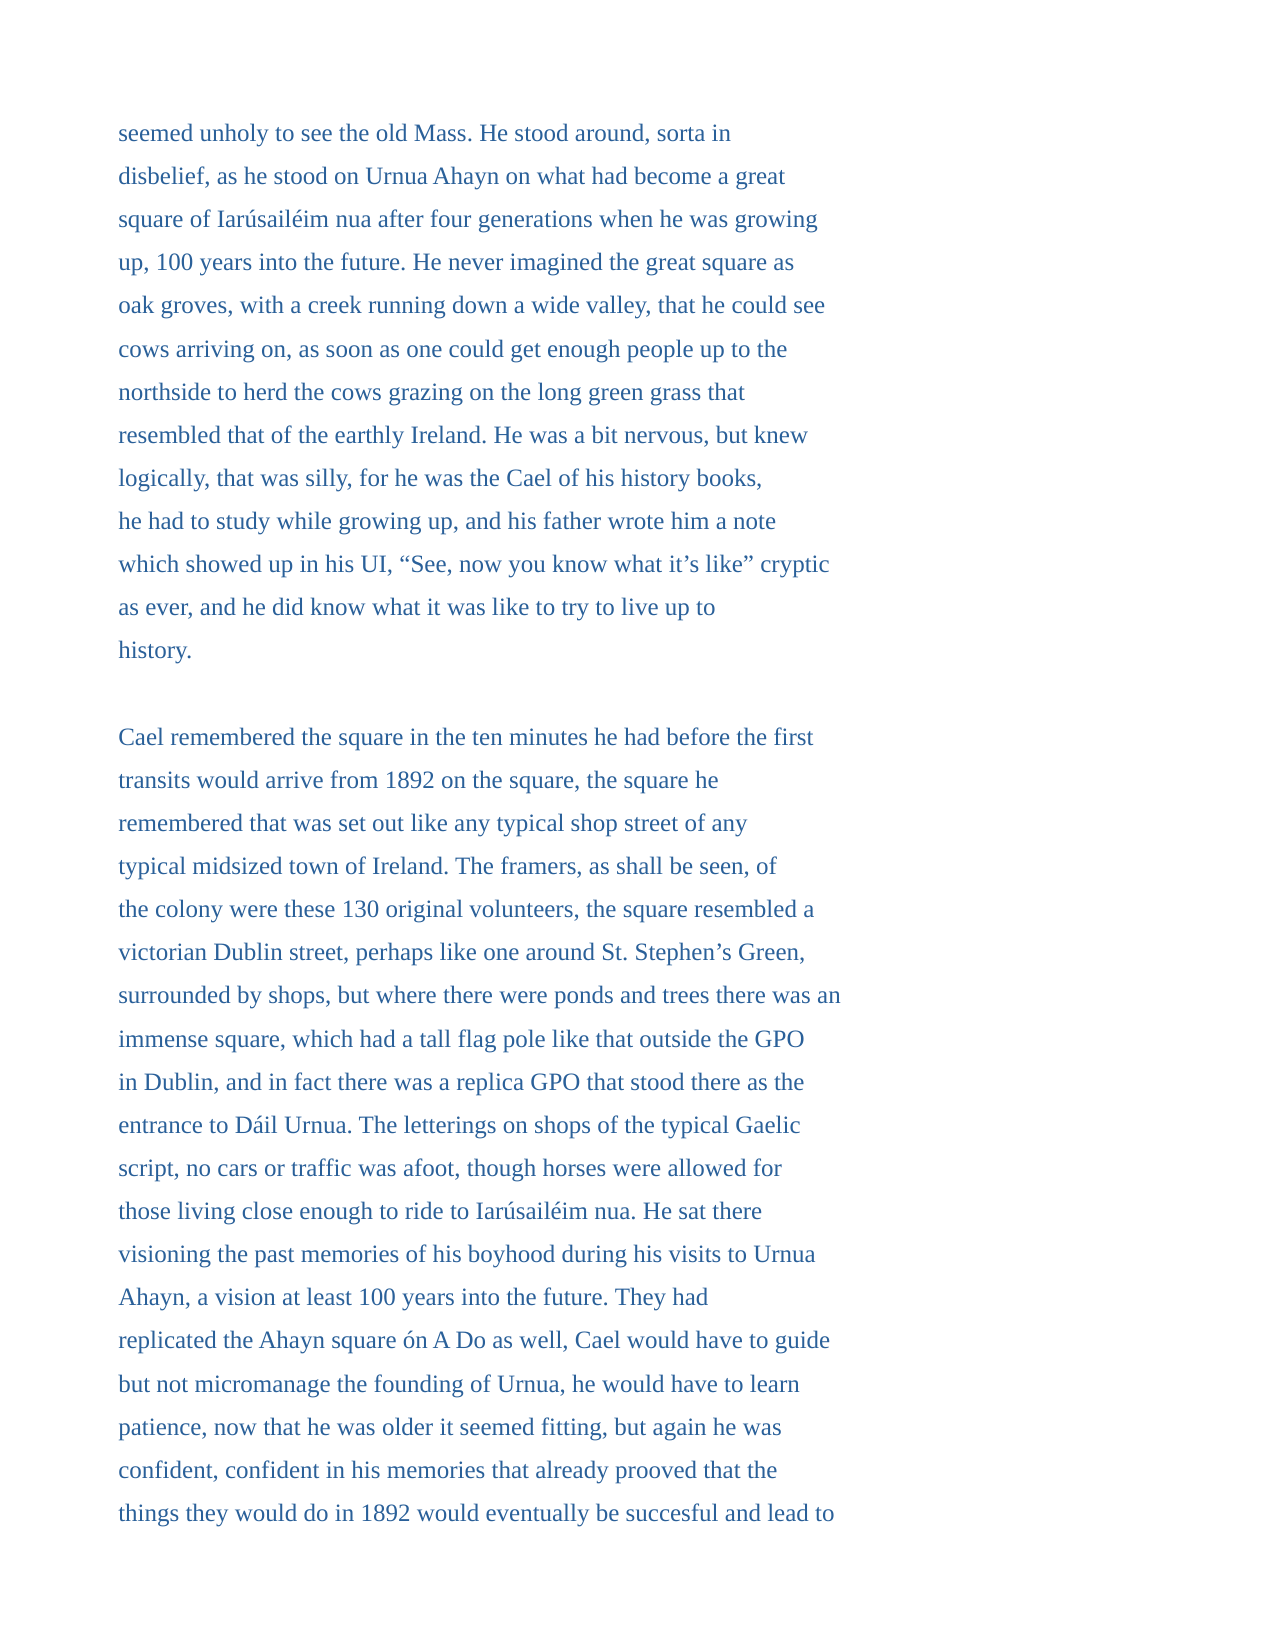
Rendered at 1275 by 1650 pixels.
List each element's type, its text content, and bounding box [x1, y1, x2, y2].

text seemed unholy to see the old Mass. He stood around, sorta in disbelief, as he stood on Urnua Ahayn on what had become a great square of Iarúsailéim nua after four generations when he was growing up, 100 years into the future. He never imagined the great square as oak groves, with a creek running down a wide valley, that he could see cows arriving on, as soon as one could get enough people up to the northside to herd the cows grazing on the long green grass that resembled that of the earthly Ireland. He was a bit nervous, but knew logically, that was silly, for he was the Cael of his history books, he had to study while growing up, and his father wrote him a note which showed up in his UI, “See, now you know what it’s like” cryptic as ever, and he did know what it was like to try to live up to history. Cael remembered the square in the ten minutes he had before the first transits would arrive from 1892 on the square, the square he remembered that was set out like any typical shop street of any typical midsized town of Ireland. The framers, as shall be seen, of the colony were these 130 original volunteers, the square resembled a victorian Dublin street, perhaps like one around St. Stephen’s Green, surrounded by shops, but where there were ponds and trees there was an immense square, which had a tall flag pole like that outside the GPO in Dublin, and in fact there was a replica GPO that stood there as the entrance to Dáil Urnua. The letterings on shops of the typical Gaelic script, no cars or traffic was afoot, though horses were allowed for those living close enough to ride to Iarúsailéim nua. He sat there visioning the past memories of his boyhood during his visits to Urnua Ahayn, a vision at least 100 years into the future. They had replicated the Ahayn square ón A Do as well, Cael would have to guide but not micromanage the founding of Urnua, he would have to learn patience, now that he was older it seemed fitting, but again he was confident, confident in his memories that already prooved that the things they would do in 1892 would eventually be succesful and lead to [118, 118, 1157, 1527]
